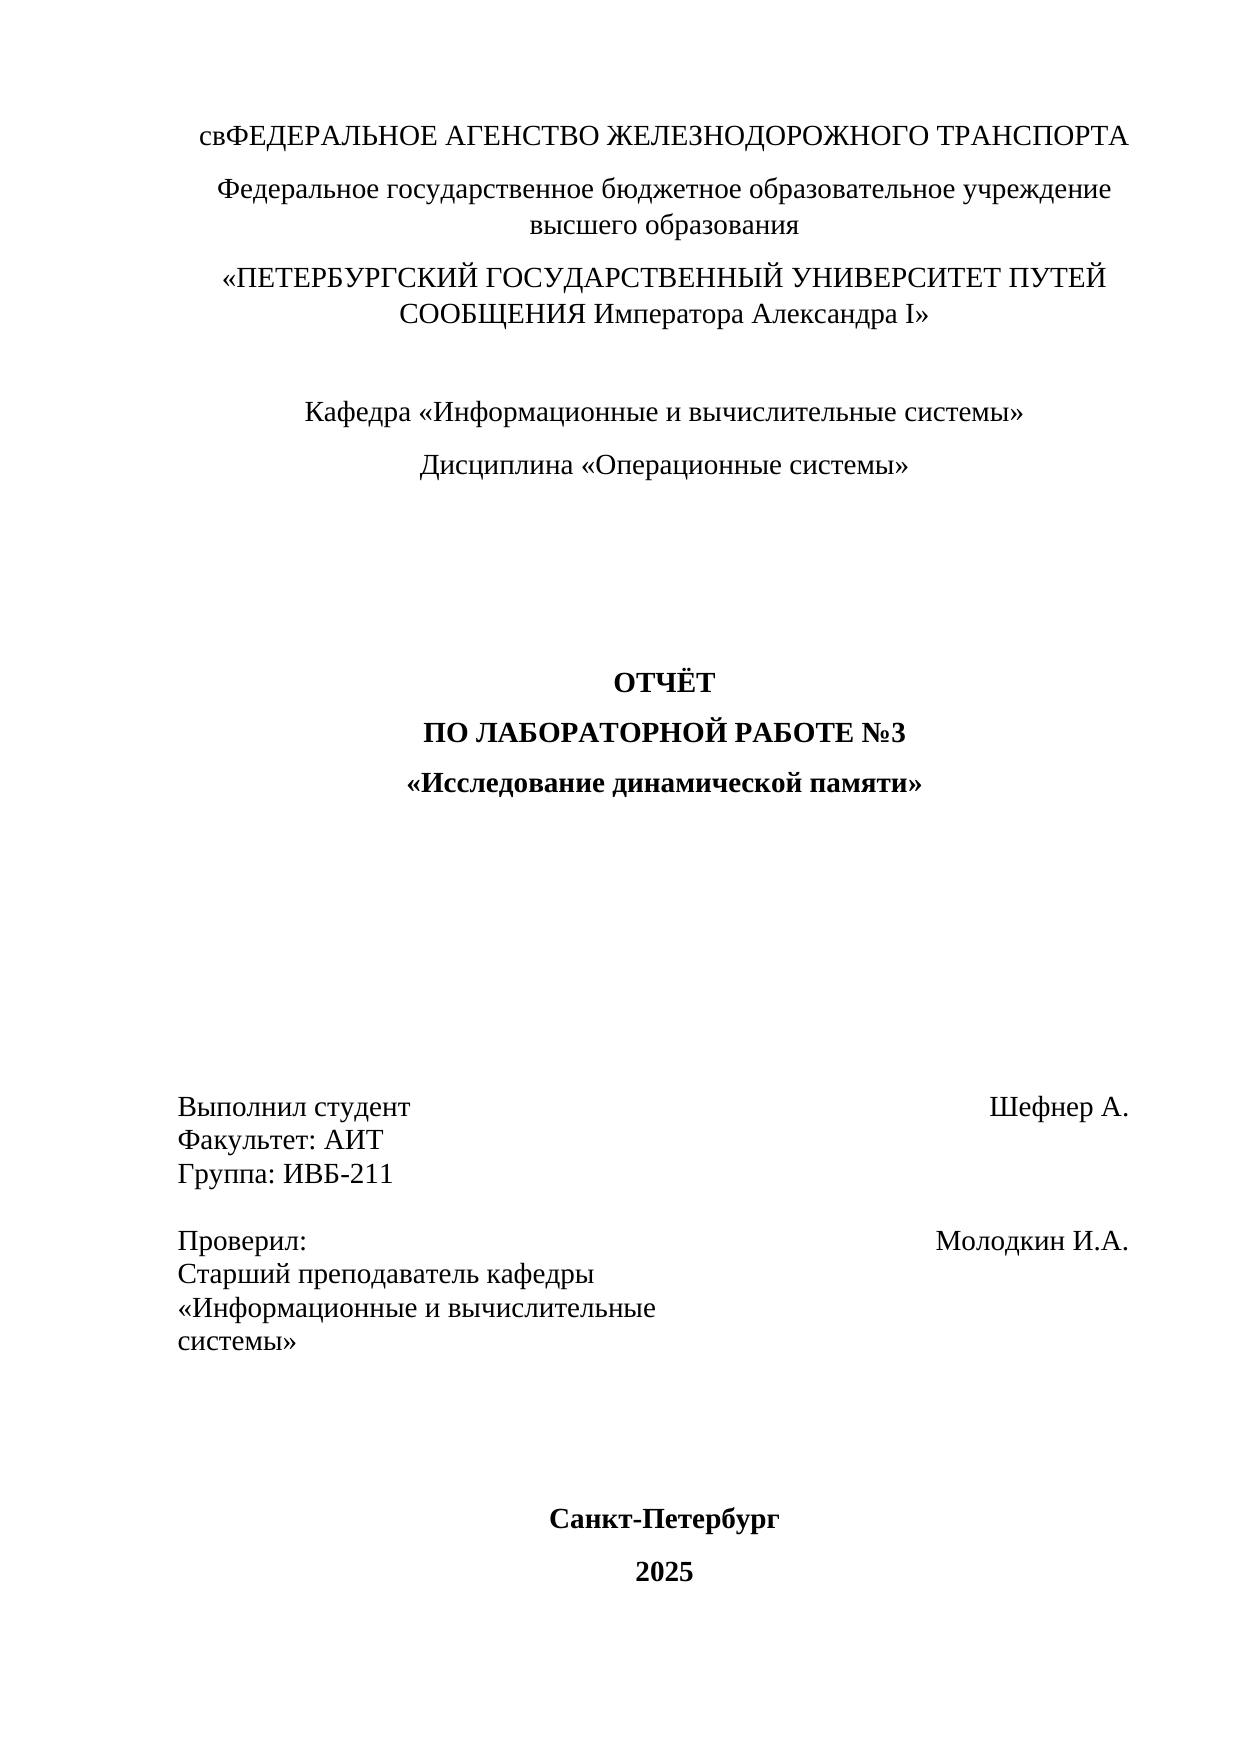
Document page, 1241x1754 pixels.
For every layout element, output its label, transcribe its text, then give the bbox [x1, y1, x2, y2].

text ПО ЛАБОРАТОРНОЙ РАБОТЕ №3 [177, 715, 1152, 749]
table_cell Молодкин И.А. [848, 1223, 1140, 1391]
text Дисциплина «Операционные системы» [177, 447, 1152, 480]
text ОТЧЁТ [177, 665, 1152, 698]
table_cell Проверил: Старший преподаватель кафедры «Информационные и вычислительные системы» [166, 1223, 848, 1391]
text Санкт-Петербург [177, 1501, 1152, 1534]
text свФЕДЕРАЛЬНОЕ АГЕНСТВО ЖЕЛЕЗНОДОРОЖНОГО ТРАНСПОРТА [177, 118, 1152, 152]
text Кафедра «Информационные и вычислительные системы» [177, 394, 1152, 427]
text «ПЕТЕРБУРГСКИЙ ГОСУДАРСТВЕННЫЙ УНИВЕРСИТЕТ ПУТЕЙ СООБЩЕНИЯ Императора Александра I» [177, 260, 1152, 329]
table_header Выполнил студент Факультет: АИТ Группа: ИВБ-211 [166, 1089, 848, 1223]
table_header Шефнер А. [848, 1089, 1140, 1223]
text 2025 [177, 1554, 1152, 1587]
text Федеральное государственное бюджетное образовательное учреждение высшего образования [177, 171, 1152, 241]
text «Исследование динамической памяти» [177, 765, 1152, 799]
